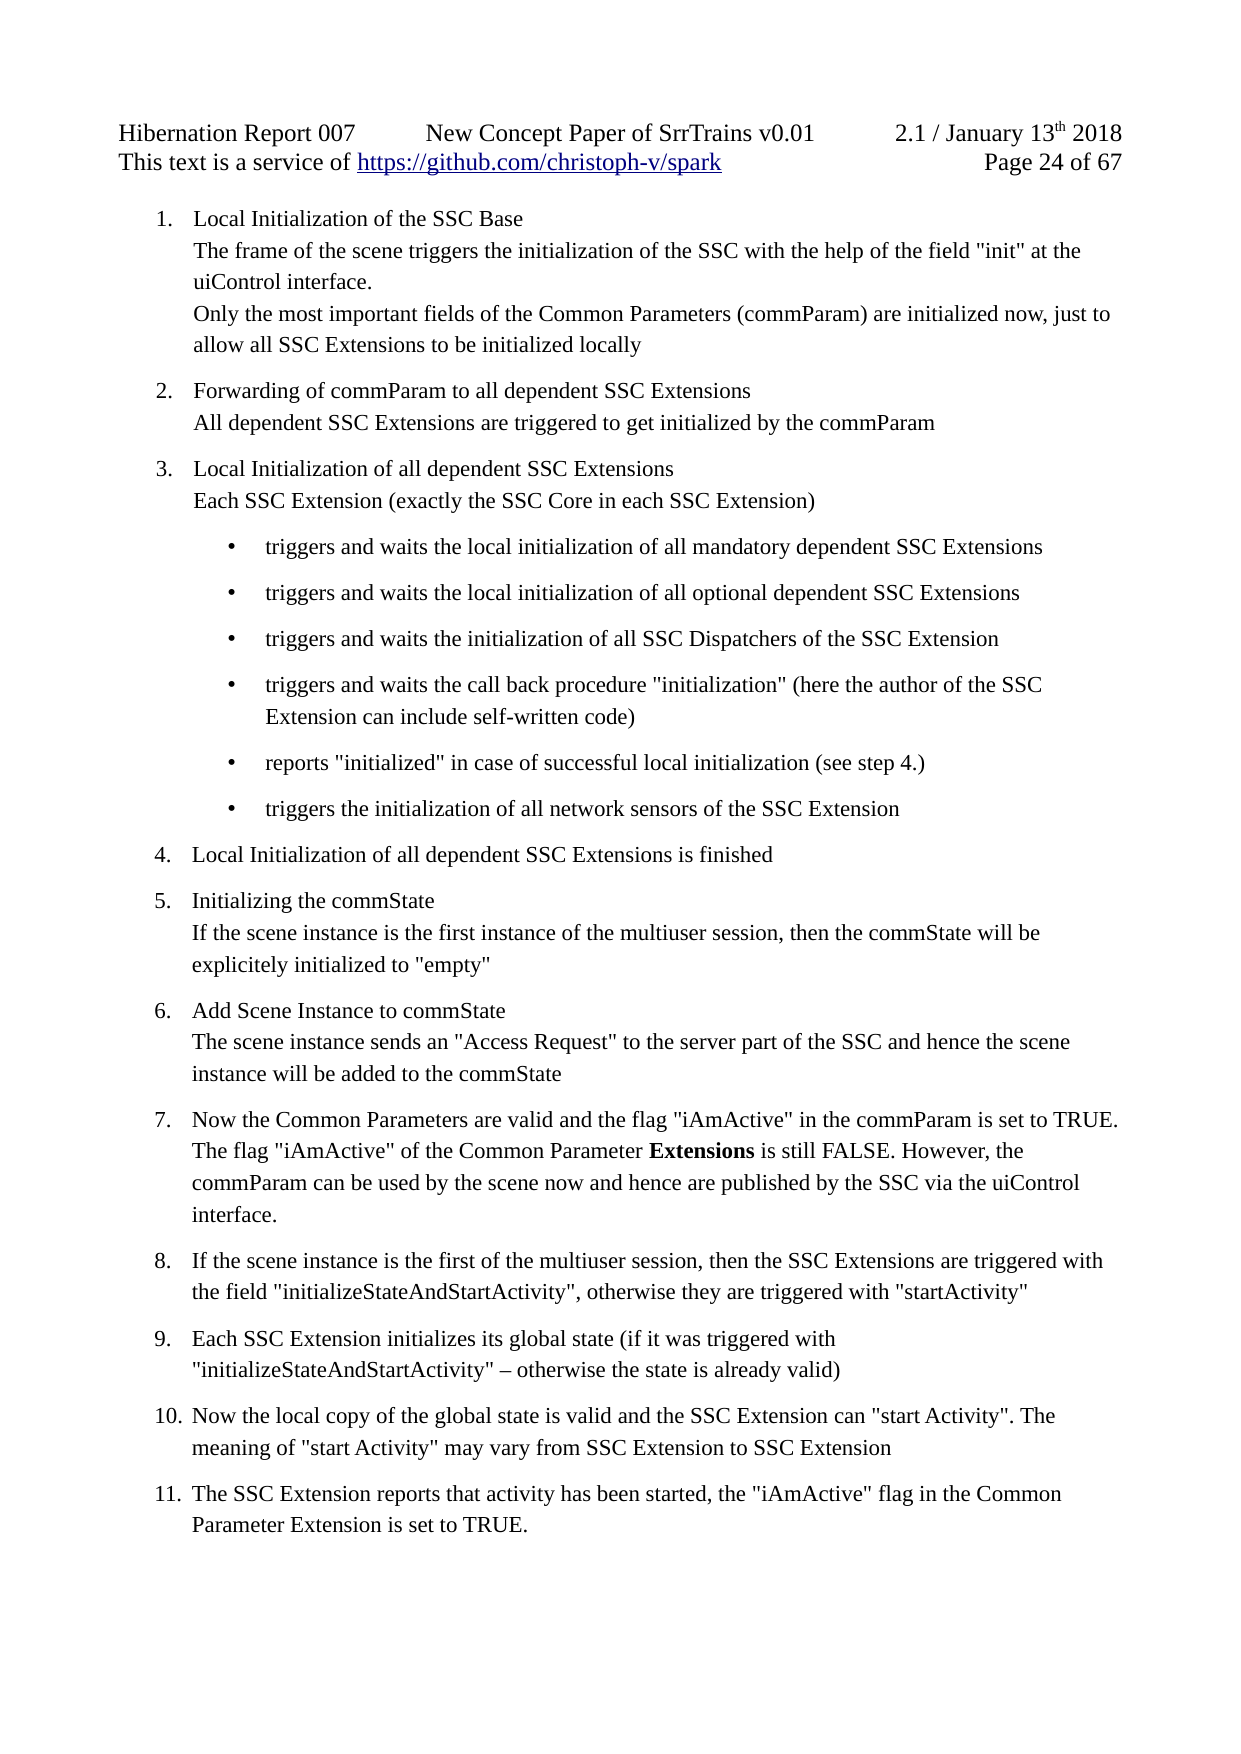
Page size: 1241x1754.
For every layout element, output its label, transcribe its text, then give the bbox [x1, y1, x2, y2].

list Initializing the commState If the scene instance is the first instance of the multiuser session, then the commState will be explicitely initialized to "empty" [154, 887, 1122, 977]
list triggers and waits the local initialization of all mandatory dependent SSC Extensions [228, 533, 1122, 559]
list triggers the initialization of all network sensors of the SSC Extension [228, 795, 1122, 822]
list Now the Common Parameters are valid and the flag "iAmActive" in the commParam is set to TRUE. The flag "iAmActive" of the Common Parameter Extensions is still FALSE. However, the commParam can be used by the scene now and hence are published by the SSC via the uiControl interface. [154, 1106, 1122, 1227]
list Local Initialization of the SSC Base The frame of the scene triggers the initialization of the SSC with the help of the field "init" at the uiControl interface. Only the most important fields of the Common Parameters (commParam) are initialized now, just to allow all SSC Extensions to be initialized locally [156, 205, 1122, 358]
list Local Initialization of all dependent SSC Extensions Each SSC Extension (exactly the SSC Core in each SSC Extension) [156, 455, 1122, 513]
list reports "initialized" in case of successful local initialization (see step 4.) [228, 749, 1122, 775]
list Add Scene Instance to commState The scene instance sends an "Access Request" to the server part of the SSC and hence the scene instance will be added to the commState [154, 997, 1122, 1086]
list Local Initialization of all dependent SSC Extensions is finished [154, 841, 1122, 868]
list If the scene instance is the first of the multiuser session, then the SSC Extensions are triggered with the field "initializeStateAndStartActivity", otherwise they are triggered with "startActivity" [154, 1247, 1122, 1305]
list Each SSC Extension initializes its global state (if it was triggered with "initializeStateAndStartActivity" – otherwise the state is already valid) [154, 1324, 1122, 1382]
list triggers and waits the call back procedure "initialization" (here the author of the SSC Extension can include self-written code) [228, 671, 1122, 729]
list triggers and waits the initialization of all SSC Dispatchers of the SSC Extension [228, 625, 1122, 652]
list Forwarding of commParam to all dependent SSC Extensions All dependent SSC Extensions are triggered to get initialized by the commParam [156, 377, 1122, 435]
list triggers and waits the local initialization of all optional dependent SSC Extensions [228, 579, 1122, 605]
list The SSC Extension reports that activity has been started, the "iAmActive" flag in the Common Parameter Extension is set to TRUE. [154, 1480, 1122, 1538]
list Now the local copy of the global state is valid and the SSC Extension can "start Activity". The meaning of "start Activity" may vary from SSC Extension to SSC Extension [154, 1402, 1122, 1460]
